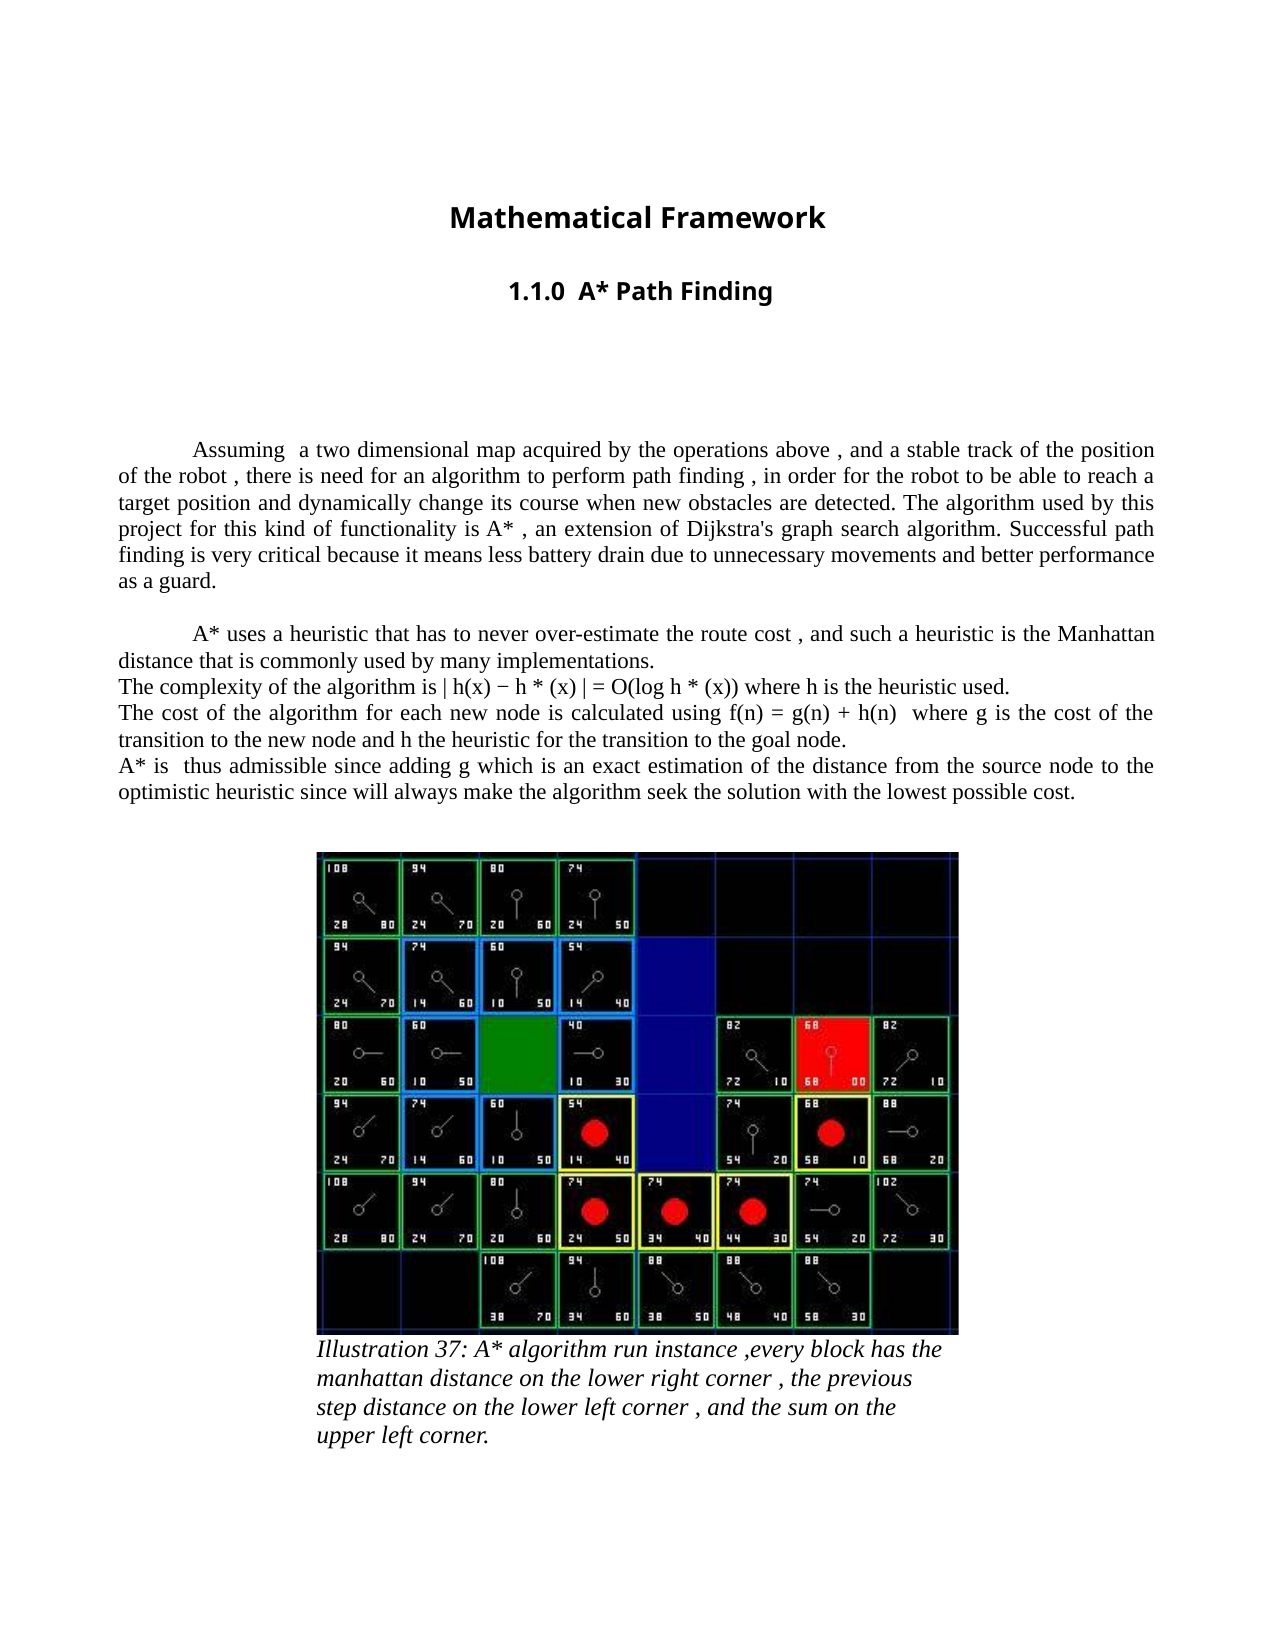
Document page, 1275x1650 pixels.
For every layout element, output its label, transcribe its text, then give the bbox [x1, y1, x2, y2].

text 1.1.0 A* Path Finding [118, 274, 1157, 308]
text Mathematical Framework [118, 197, 1157, 237]
text A* uses a heuristic that has to never over-estimate the route cost , and such a heuristic is the Manhattan distance that is commonly used by many implementations. [118, 620, 1157, 673]
text The cost of the algorithm for each new node is calculated using f(n) = g(n) + h(n) where g is the cost of the transition to the new node and h the heuristic for the transition to the goal node. [118, 699, 1157, 752]
text Assuming a two dimensional map acquired by the operations above , and a stable track of the position of the robot , there is need for an algorithm to perform path finding , in order for the robot to be able to reach a target position and dynamically change its course when new obstacles are detected. The algorithm used by this project for this kind of functionality is A* , an extension of Dijkstra's graph search algorithm. Successful path finding is very critical because it means less battery drain due to unnecessary movements and better performance as a guard. [118, 436, 1157, 594]
picture [316, 852, 959, 1335]
text A* is thus admissible since adding g which is an exact estimation of the distance from the source node to the optimistic heuristic since will always make the algorithm seek the solution with the lowest possible cost. [118, 752, 1157, 805]
text Illustration 37: A* algorithm run instance ,every block has the manhattan distance on the lower right corner , the previous step distance on the lower left corner , and the sum on the upper left corner. [316, 1335, 959, 1449]
text The complexity of the algorithm is | h(x) − h * (x) | = O(log h * (x)) where h is the heuristic used. [118, 673, 1157, 699]
